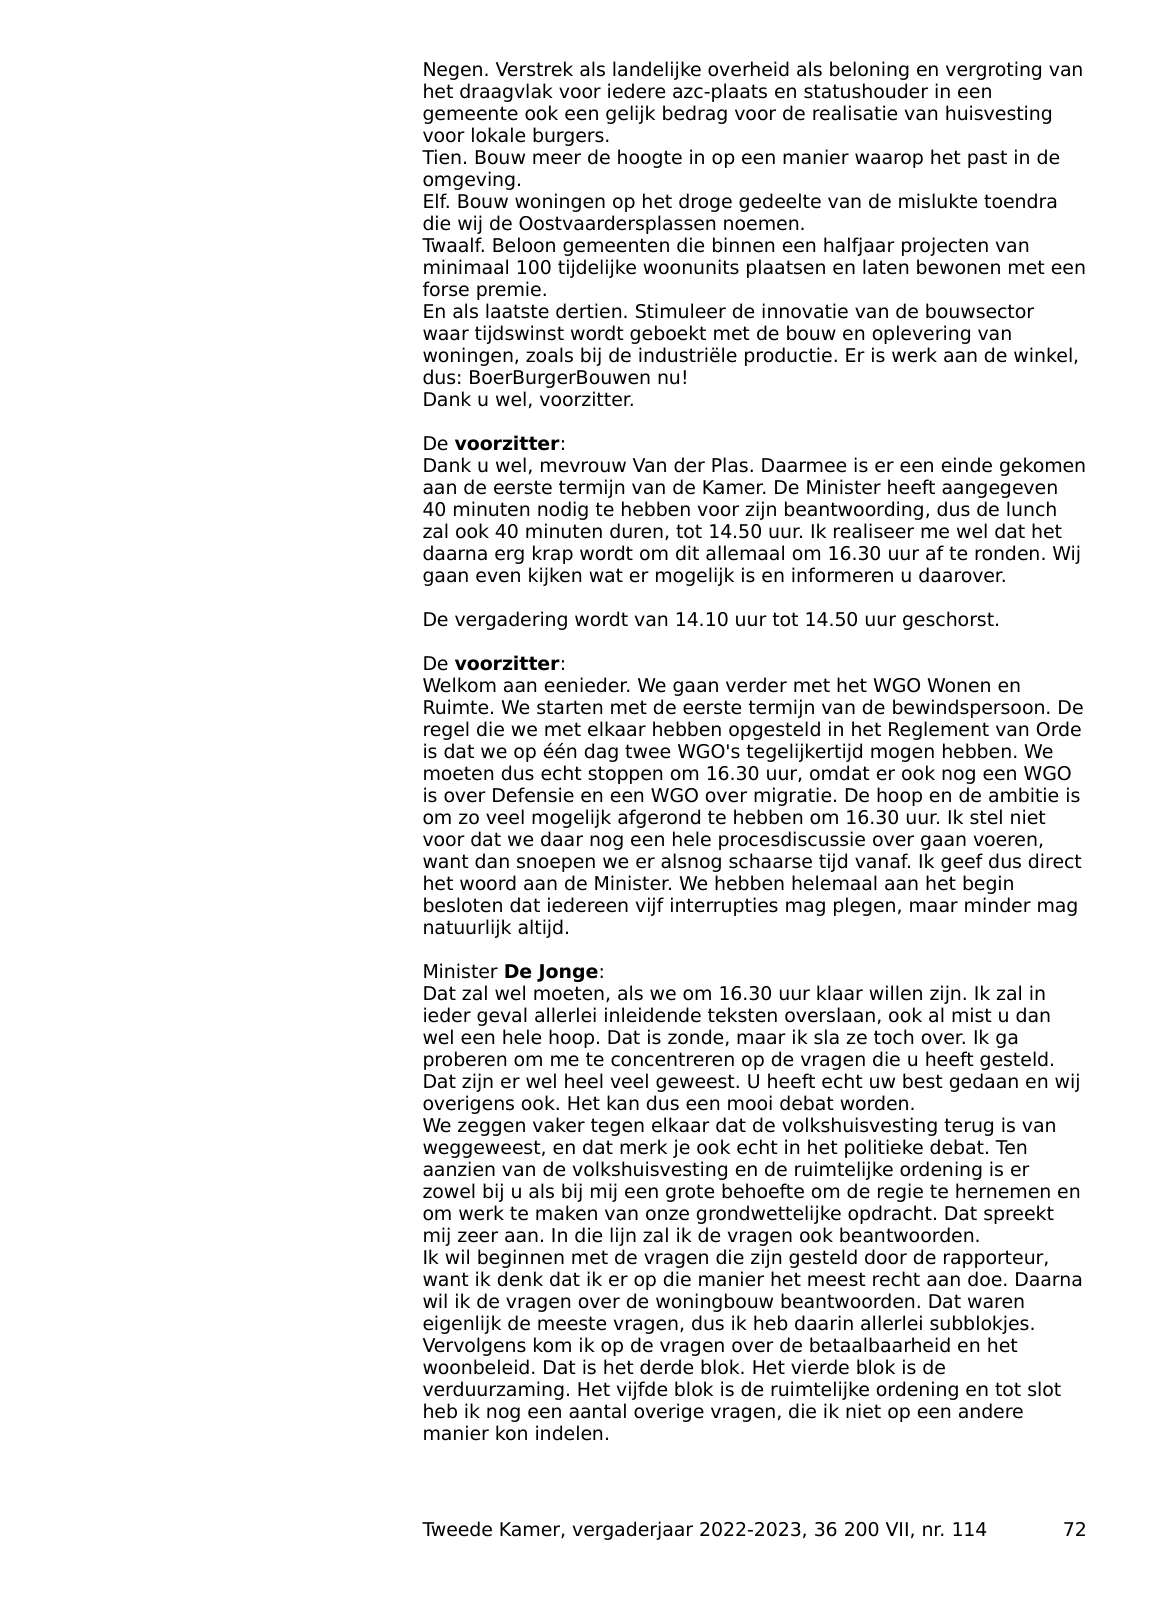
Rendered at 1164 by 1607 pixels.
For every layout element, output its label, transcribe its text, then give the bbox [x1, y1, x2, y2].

text Negen. Verstrek als landelijke overheid als beloning en vergroting van het draagvlak voor iedere azc-plaats en statushouder in een gemeente ook een gelijk bedrag voor de realisatie van huisvesting voor lokale burgers. [422, 59, 1087, 147]
text En als laatste dertien. Stimuleer de innovatie van de bouwsector waar tijdswinst wordt geboekt met de bouw en oplevering van woningen, zoals bij de industriële productie. Er is werk aan de winkel, dus: BoerBurgerBouwen nu! [422, 301, 1087, 389]
text Minister De Jonge: [422, 961, 1087, 983]
text Elf. Bouw woningen op het droge gedeelte van de mislukte toendra die wij de Oostvaardersplassen noemen. [422, 191, 1087, 235]
text We zeggen vaker tegen elkaar dat de volkshuisvesting terug is van weggeweest, en dat merk je ook echt in het politieke debat. Ten aanzien van de volkshuisvesting en de ruimtelijke ordening is er zowel bij u als bij mij een grote behoefte om de regie te hernemen en om werk te maken van onze grondwettelijke opdracht. Dat spreekt mij zeer aan. In die lijn zal ik de vragen ook beantwoorden. [422, 1115, 1087, 1247]
text Ik wil beginnen met de vragen die zijn gesteld door de rapporteur, want ik denk dat ik er op die manier het meest recht aan doe. Daarna wil ik de vragen over de woningbouw beantwoorden. Dat waren eigenlijk de meeste vragen, dus ik heb daarin allerlei subblokjes. Vervolgens kom ik op de vragen over de betaalbaarheid en het woonbeleid. Dat is het derde blok. Het vierde blok is de verduurzaming. Het vijfde blok is de ruimtelijke ordening en tot slot heb ik nog een aantal overige vragen, die ik niet op een andere manier kon indelen. [422, 1247, 1087, 1444]
text Tien. Bouw meer de hoogte in op een manier waarop het past in de omgeving. [422, 147, 1087, 191]
text Welkom aan eenieder. We gaan verder met het WGO Wonen en Ruimte. We starten met de eerste termijn van de bewindspersoon. De regel die we met elkaar hebben opgesteld in het Reglement van Orde is dat we op één dag twee WGO's tegelijkertijd mogen hebben. We moeten dus echt stoppen om 16.30 uur, omdat er ook nog een WGO is over Defensie en een WGO over migratie. De hoop en de ambitie is om zo veel mogelijk afgerond te hebben om 16.30 uur. Ik stel niet voor dat we daar nog een hele procesdiscussie over gaan voeren, want dan snoepen we er alsnog schaarse tijd vanaf. Ik geef dus direct het woord aan de Minister. We hebben helemaal aan het begin besloten dat iedereen vijf interrupties mag plegen, maar minder mag natuurlijk altijd. [422, 675, 1087, 939]
text Dank u wel, mevrouw Van der Plas. Daarmee is er een einde gekomen aan de eerste termijn van de Kamer. De Minister heeft aangegeven 40 minuten nodig te hebben voor zijn beantwoording, dus de lunch zal ook 40 minuten duren, tot 14.50 uur. Ik realiseer me wel dat het daarna erg krap wordt om dit allemaal om 16.30 uur af te ronden. Wij gaan even kijken wat er mogelijk is en informeren u daarover. [422, 455, 1087, 587]
text De vergadering wordt van 14.10 uur tot 14.50 uur geschorst. [422, 609, 1087, 631]
text Dat zal wel moeten, als we om 16.30 uur klaar willen zijn. Ik zal in ieder geval allerlei inleidende teksten overslaan, ook al mist u dan wel een hele hoop. Dat is zonde, maar ik sla ze toch over. Ik ga proberen om me te concentreren op de vragen die u heeft gesteld. Dat zijn er wel heel veel geweest. U heeft echt uw best gedaan en wij overigens ook. Het kan dus een mooi debat worden. [422, 983, 1087, 1115]
text Dank u wel, voorzitter. [422, 389, 1087, 411]
text Twaalf. Beloon gemeenten die binnen een halfjaar projecten van minimaal 100 tijdelijke woonunits plaatsen en laten bewonen met een forse premie. [422, 235, 1087, 301]
text De voorzitter: [422, 433, 1087, 455]
text De voorzitter: [422, 653, 1087, 675]
